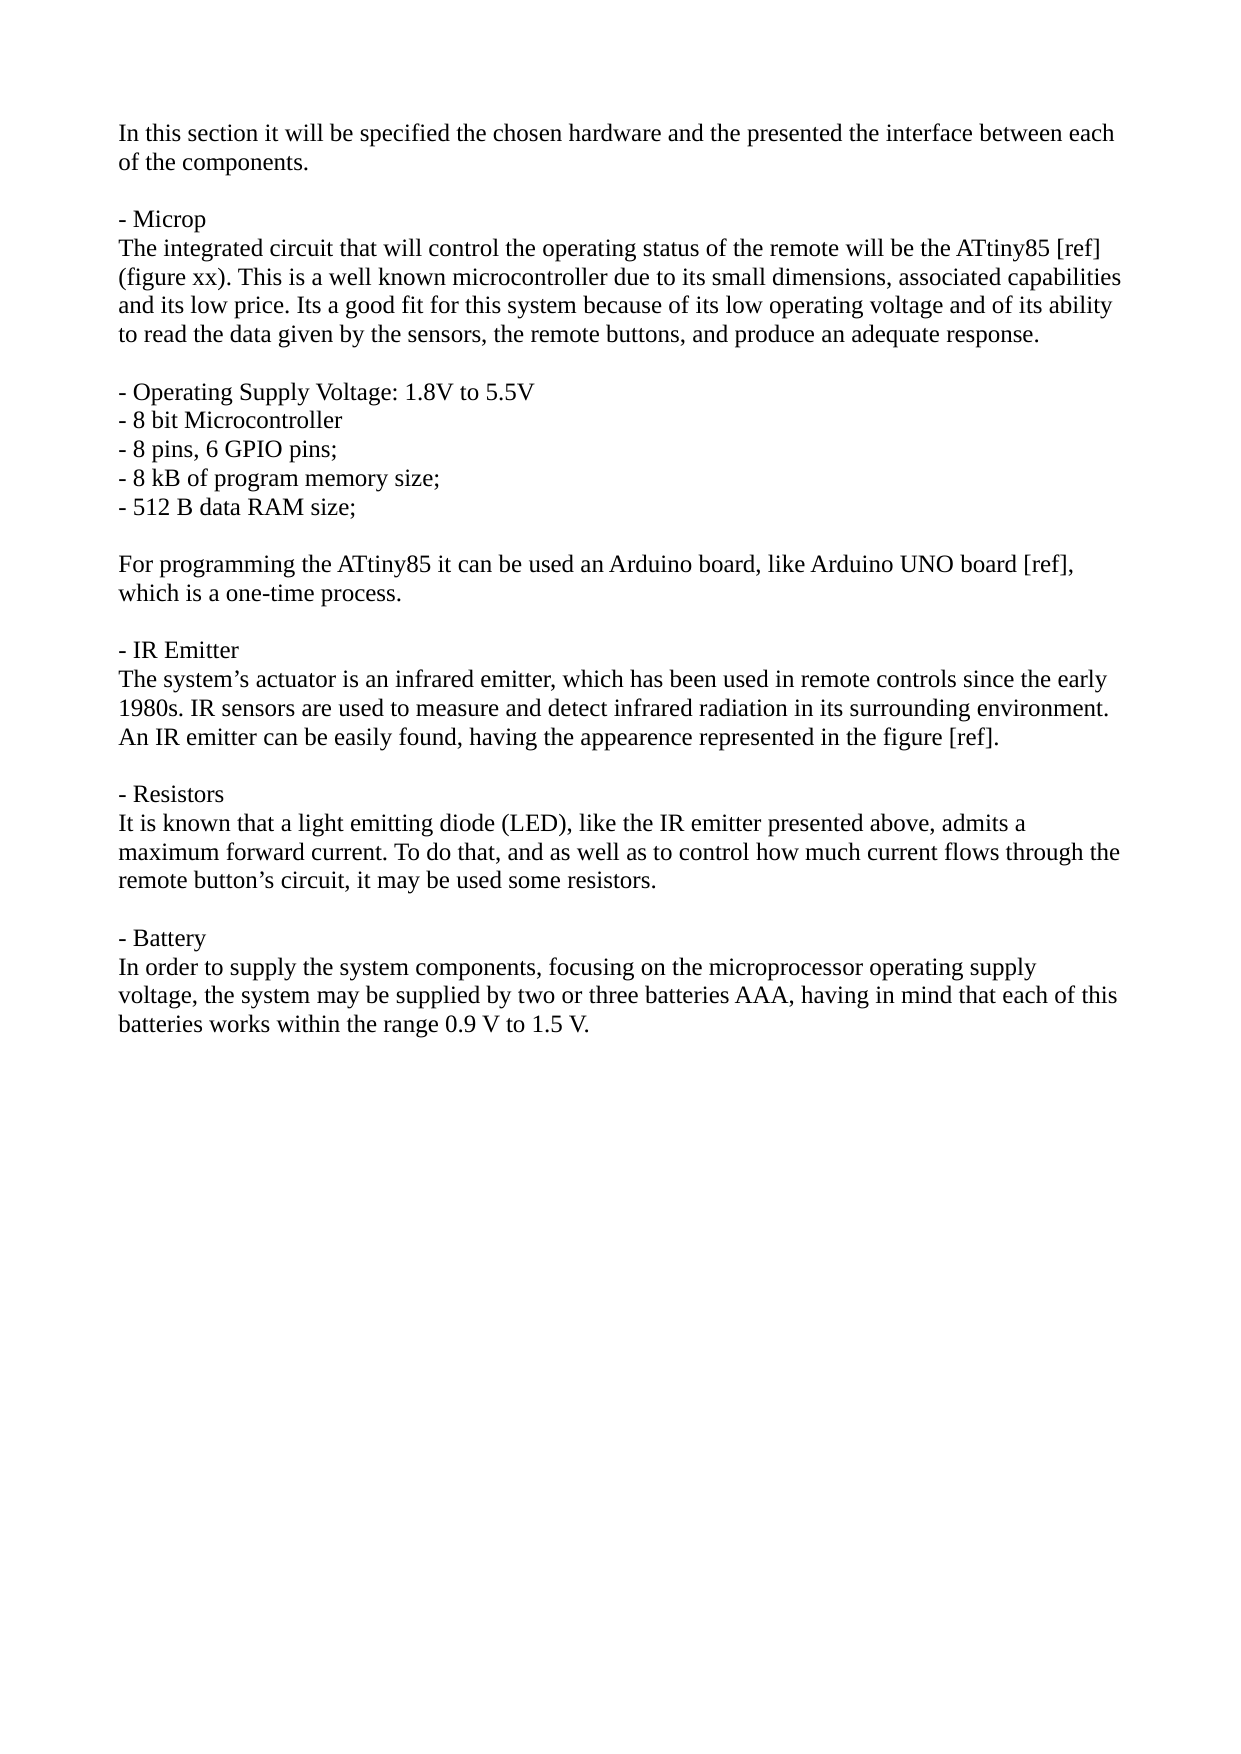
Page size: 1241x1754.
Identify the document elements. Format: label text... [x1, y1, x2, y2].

text - Resistors [118, 779, 1122, 808]
text - 8 kB of program memory size; [118, 463, 1122, 492]
text The system’s actuator is an infrared emitter, which has been used in remote controls since the early 1980s. IR sensors are used to measure and detect infrared radiation in its surrounding environment. An IR emitter can be easily found, having the appearence represented in the figure [ref]. [118, 664, 1122, 751]
text - Battery [118, 923, 1122, 952]
text - 8 pins, 6 GPIO pins; [118, 434, 1122, 463]
text - IR Emitter [118, 636, 1122, 664]
text In order to supply the system components, focusing on the microprocessor operating supply voltage, the system may be supplied by two or three batteries AAA, having in mind that each of this batteries works within the range 0.9 V to 1.5 V. [118, 952, 1122, 1038]
text In this section it will be specified the chosen hardware and the presented the interface between each of the components. [118, 118, 1122, 176]
text - Microp [118, 204, 1122, 233]
text - 512 B data RAM size; [118, 492, 1122, 521]
text - Operating Supply Voltage: 1.8V to 5.5V [118, 377, 1122, 406]
text For programming the ATtiny85 it can be used an Arduino board, like Arduino UNO board [ref], which is a one-time process. [118, 549, 1122, 607]
text - 8 bit Microcontroller [118, 406, 1122, 434]
text It is known that a light emitting diode (LED), like the IR emitter presented above, admits a maximum forward current. To do that, and as well as to control how much current flows through the remote button’s circuit, it may be used some resistors. [118, 808, 1122, 894]
text The integrated circuit that will control the operating status of the remote will be the ATtiny85 [ref] (figure xx). This is a well known microcontroller due to its small dimensions, associated capabilities and its low price. Its a good fit for this system because of its low operating voltage and of its ability to read the data given by the sensors, the remote buttons, and produce an adequate response. [118, 233, 1122, 348]
